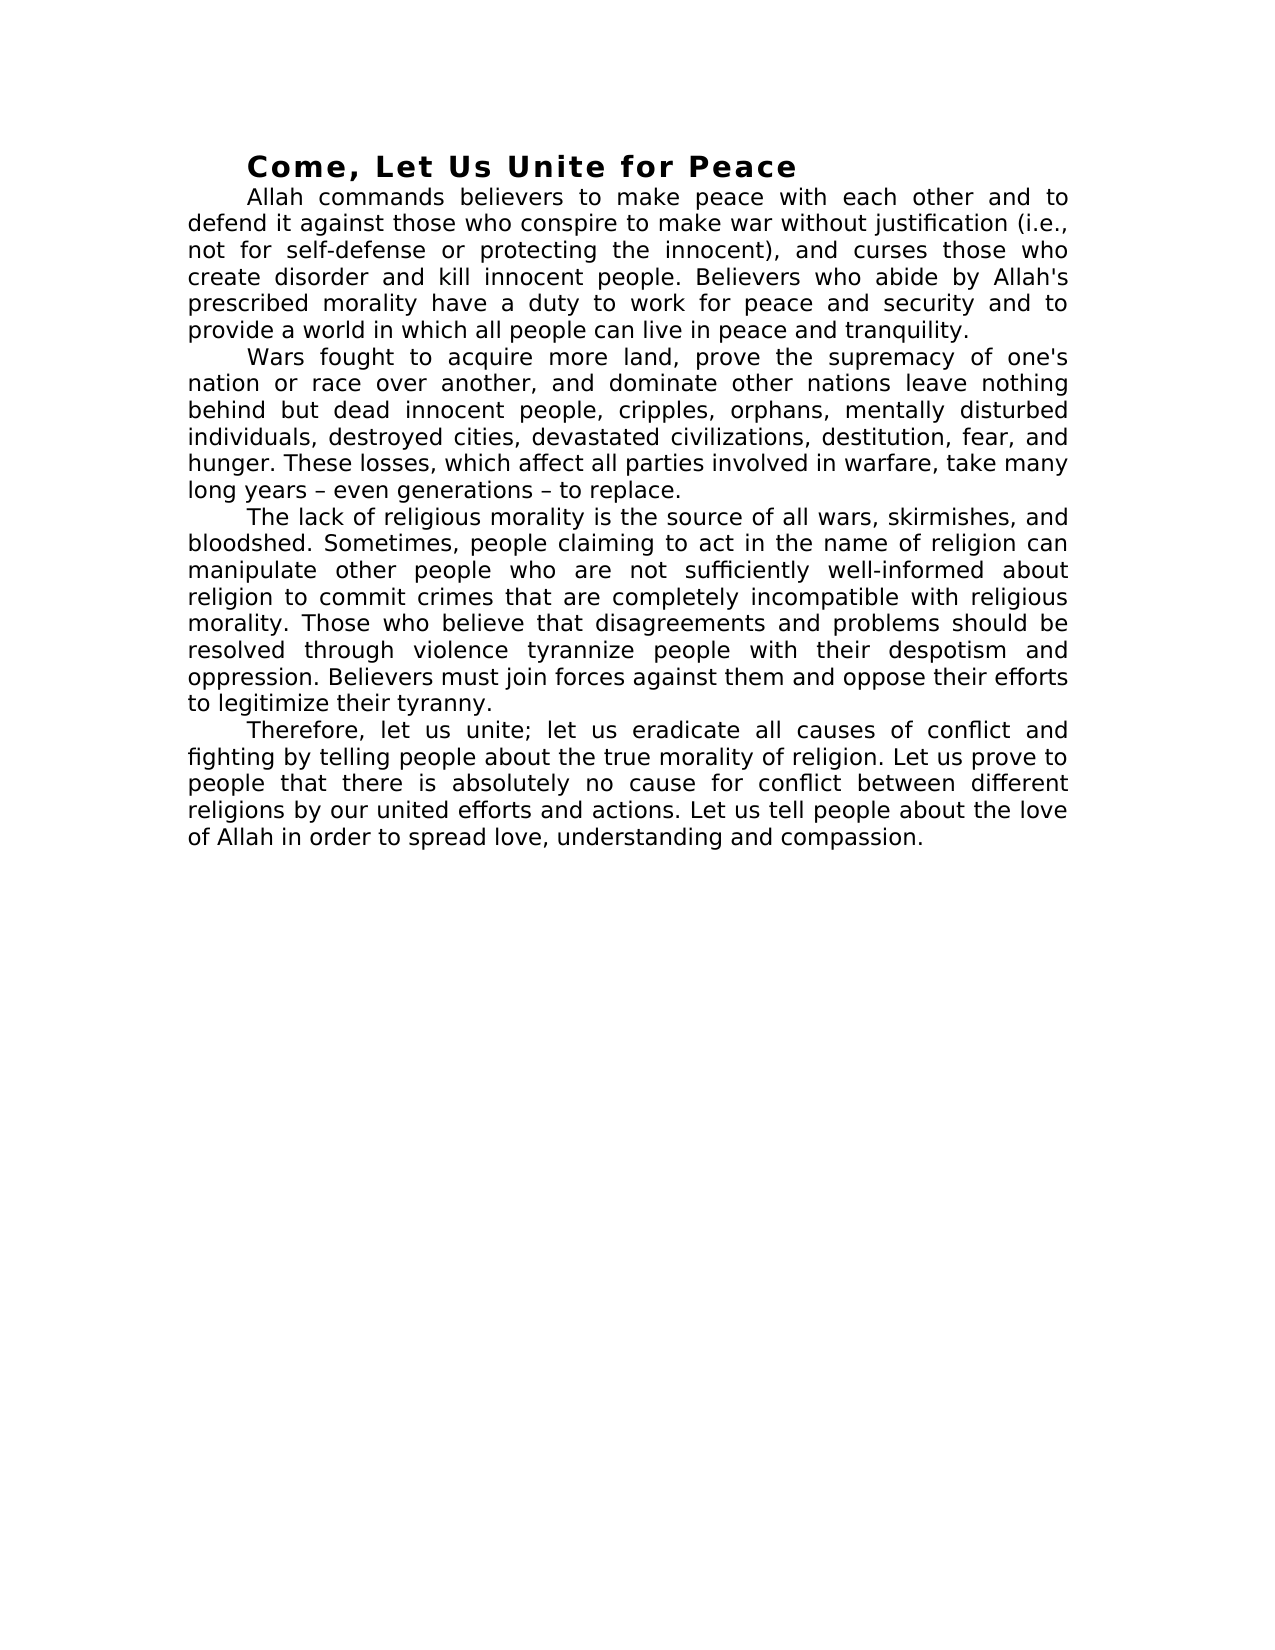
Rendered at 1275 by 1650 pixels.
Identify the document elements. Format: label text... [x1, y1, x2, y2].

text Allah commands believers to make peace with each other and to defend it against those who conspire to make war without justification (i.e., not for self-defense or protecting the innocent), and curses those who create disorder and kill innocent people. Believers who abide by Allah's prescribed morality have a duty to work for peace and security and to provide a world in which all people can live in peace and tranquility. [187, 184, 1070, 344]
text The lack of religious morality is the source of all wars, skirmishes, and bloodshed. Sometimes, people claiming to act in the name of religion can manipulate other people who are not sufficiently well-informed about religion to commit crimes that are completely incompatible with religious morality. Those who believe that disagreements and problems should be resolved through violence tyrannize people with their despotism and oppression. Believers must join forces against them and oppose their efforts to legitimize their tyranny. [187, 504, 1070, 717]
text Come, Let Us Unite for Peace [187, 150, 1070, 184]
text Wars fought to acquire more land, prove the supremacy of one's nation or race over another, and dominate other nations leave nothing behind but dead innocent people, cripples, orphans, mentally disturbed individuals, destroyed cities, devastated civilizations, destitution, fear, and hunger. These losses, which affect all parties involved in warfare, take many long years – even generations – to replace. [187, 344, 1070, 504]
text Therefore, let us unite; let us eradicate all causes of conflict and fighting by telling people about the true morality of religion. Let us prove to people that there is absolutely no cause for conflict between different religions by our united efforts and actions. Let us tell people about the love of Allah in order to spread love, understanding and compassion. [187, 717, 1070, 851]
